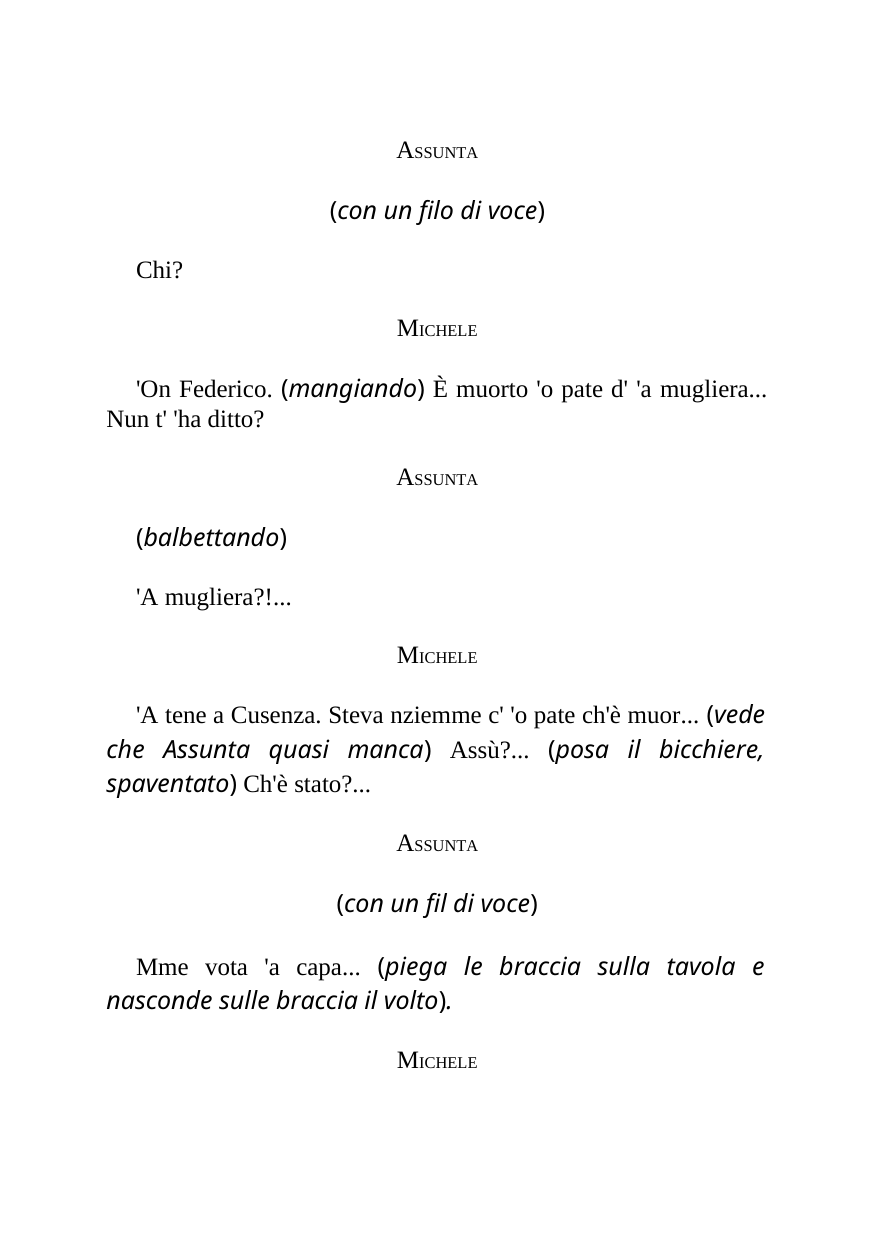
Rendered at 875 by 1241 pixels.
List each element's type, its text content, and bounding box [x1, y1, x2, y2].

text 'On Federico. (mangiando) È muorto 'o pate d' 'a mugliera... Nun t' 'ha ditto? [106, 370, 768, 433]
text (con un fil di voce) [106, 886, 768, 920]
text 'A mugliera?!... [106, 582, 768, 611]
text Assunta [106, 828, 768, 857]
text Chi? [106, 255, 768, 284]
text Michele [106, 313, 768, 342]
text Mme vota 'a capa... (piega le braccia sulla tavola e nasconde sulle braccia il volto). [106, 948, 768, 1017]
text (con un filo di voce) [106, 192, 768, 227]
text (balbettando) [106, 519, 768, 553]
text Assunta [106, 462, 768, 491]
text Michele [106, 640, 768, 668]
text 'A tene a Cusenza. Steva nziemme c' 'o pate ch'è muor... (vede che Assunta quasi manca) Assù?... (posa il bicchiere, spaventato) Ch'è stato?... [106, 697, 768, 799]
text Assunta [106, 135, 768, 164]
text Michele [106, 1045, 768, 1074]
